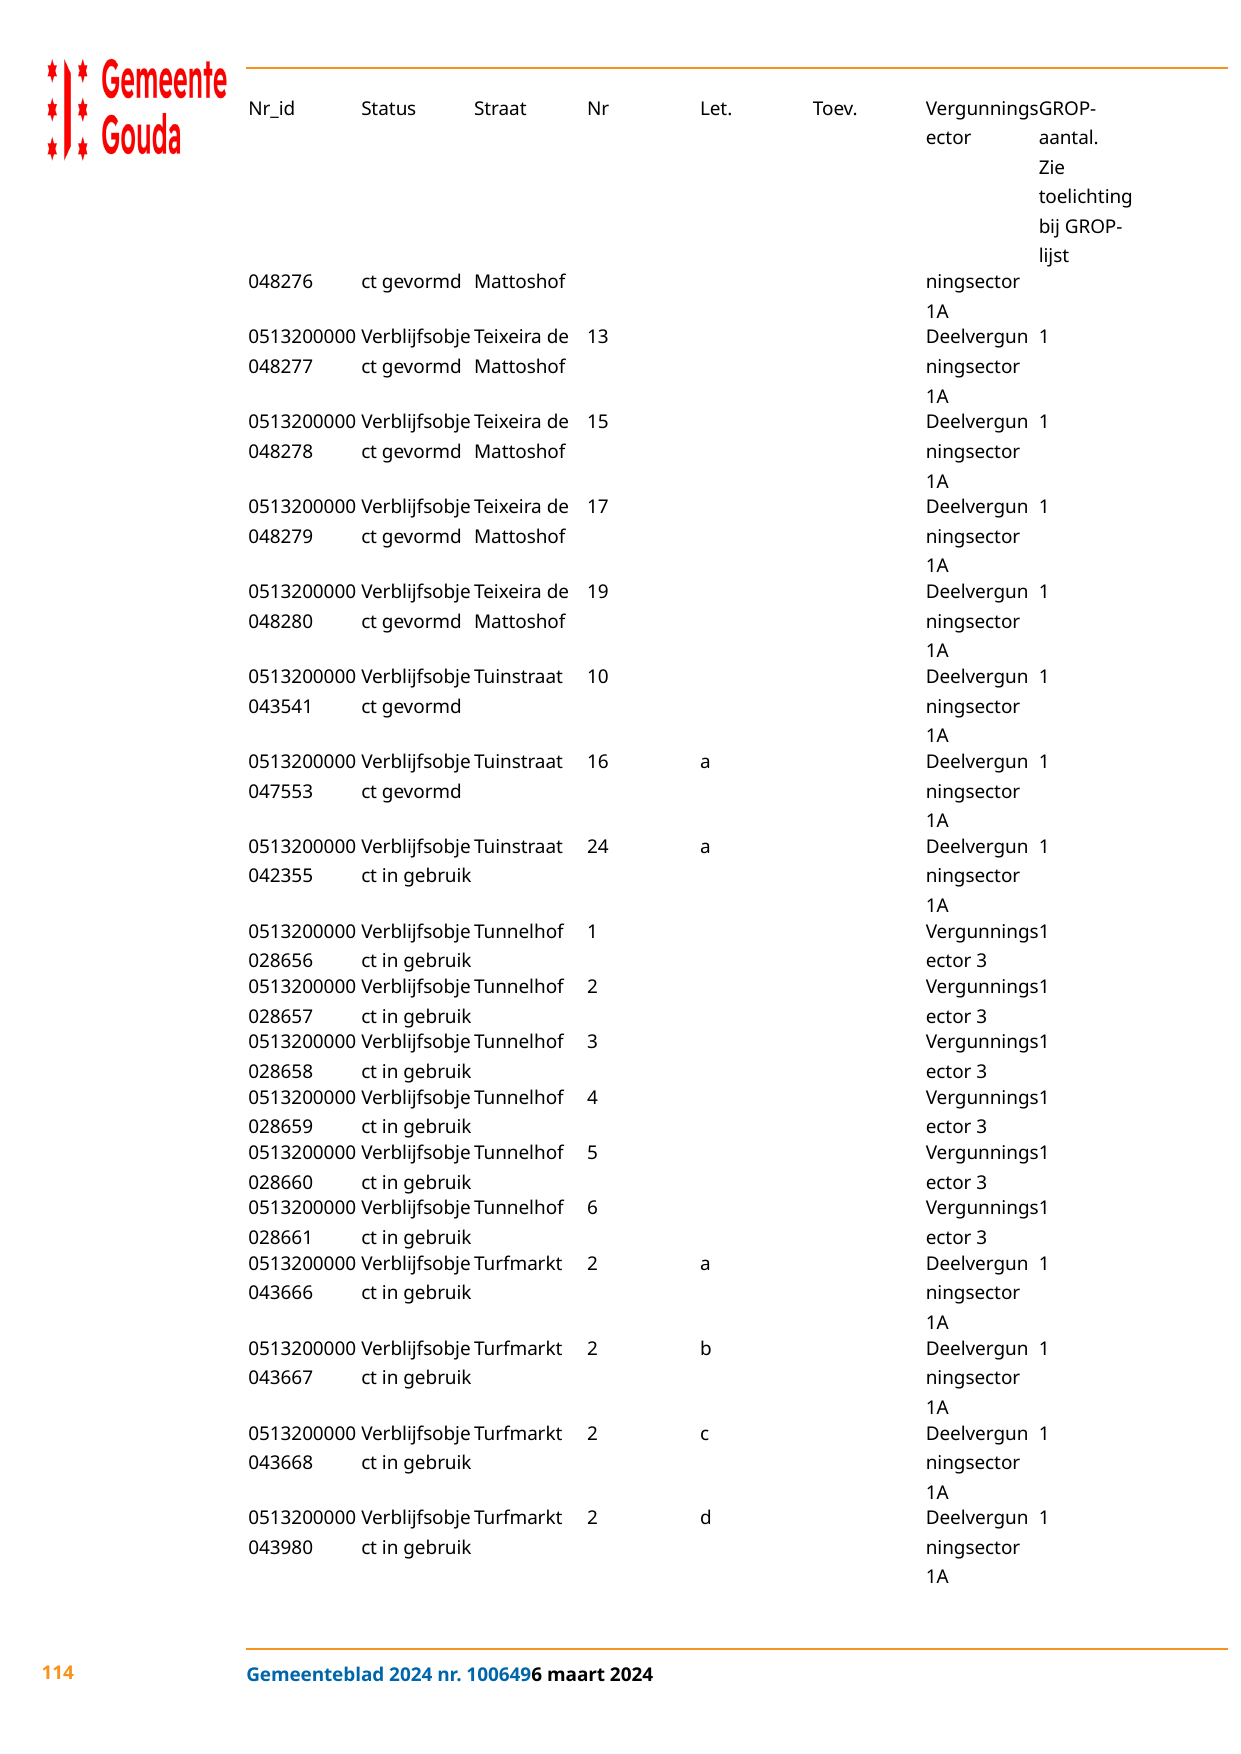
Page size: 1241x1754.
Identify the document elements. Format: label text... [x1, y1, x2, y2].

table_cell 0513200000048280 [248, 579, 361, 663]
table_header Toev. [813, 95, 926, 268]
table_cell Vergunningsector 3 [926, 1195, 1038, 1250]
table_cell [813, 1335, 926, 1420]
table_cell [700, 409, 813, 493]
table_header Status [361, 95, 474, 268]
table_cell Verblijfsobject in gebruik [361, 1084, 474, 1139]
table_cell 2 [587, 1505, 700, 1589]
table_cell 15 [587, 409, 700, 493]
table_cell 1 [1039, 1195, 1152, 1250]
table_cell Tunnelhof [474, 973, 587, 1029]
table_cell 0513200000043666 [248, 1250, 361, 1335]
table_cell 2 [587, 973, 700, 1029]
table_cell Deelvergunningsector 1A [926, 663, 1038, 748]
table_cell 6 [587, 1195, 700, 1250]
table_cell Teixeira de Mattoshof [474, 579, 587, 663]
table_cell 1 [1039, 494, 1152, 578]
table_cell Vergunningsector 3 [926, 1139, 1038, 1194]
table_cell 1 [1039, 748, 1152, 833]
table_cell 1 [1039, 1505, 1152, 1589]
table_cell [813, 663, 926, 748]
table_cell Deelvergunningsector 1A [926, 833, 1038, 918]
table_cell Tuinstraat [474, 663, 587, 748]
table_cell Verblijfsobject in gebruik [361, 1250, 474, 1335]
table_cell Verblijfsobject gevormd [361, 409, 474, 493]
table_cell Vergunningsector 3 [926, 973, 1038, 1029]
table_cell ct gevormd [361, 269, 474, 324]
table_cell [1039, 269, 1152, 324]
table_cell 0513200000028658 [248, 1029, 361, 1084]
table_cell 048276 [248, 269, 361, 324]
table_cell 1 [1039, 324, 1152, 409]
table_cell [813, 579, 926, 663]
table_cell [813, 1250, 926, 1335]
table_cell [813, 973, 926, 1029]
table_cell 1 [1039, 1084, 1152, 1139]
table_cell Turfmarkt [474, 1250, 587, 1335]
table_cell 1 [1039, 833, 1152, 918]
table_cell Tunnelhof [474, 1139, 587, 1194]
table_cell Deelvergunningsector 1A [926, 1420, 1038, 1504]
table_cell Deelvergunningsector 1A [926, 1250, 1038, 1335]
table_cell 1 [1039, 918, 1152, 973]
table_cell [700, 918, 813, 973]
table_cell [813, 1505, 926, 1589]
table_cell 24 [587, 833, 700, 918]
table_cell a [700, 748, 813, 833]
table_cell Vergunningsector 3 [926, 1084, 1038, 1139]
table_header Vergunningsector [926, 95, 1038, 268]
table_cell [813, 1029, 926, 1084]
table_header Nr_id [248, 95, 361, 268]
table_cell b [700, 1335, 813, 1420]
table_header GROP-aantal. Zie toelichting bij GROP-lijst [1039, 95, 1152, 268]
table_cell [700, 663, 813, 748]
table_cell ningsector 1A [926, 269, 1038, 324]
table_cell 1 [1039, 1250, 1152, 1335]
table_cell Verblijfsobject in gebruik [361, 1420, 474, 1504]
table_cell 0513200000047553 [248, 748, 361, 833]
table_cell 13 [587, 324, 700, 409]
table_cell c [700, 1420, 813, 1504]
table_cell Deelvergunningsector 1A [926, 409, 1038, 493]
table_cell d [700, 1505, 813, 1589]
table_cell [700, 1195, 813, 1250]
table_cell [813, 833, 926, 918]
table_cell Vergunningsector 3 [926, 918, 1038, 973]
table_cell 1 [1039, 579, 1152, 663]
table_cell 1 [1039, 973, 1152, 1029]
table_cell 10 [587, 663, 700, 748]
table_cell 0513200000043541 [248, 663, 361, 748]
table_cell [700, 494, 813, 578]
table_cell Turfmarkt [474, 1335, 587, 1420]
table_cell 0513200000043668 [248, 1420, 361, 1504]
table_cell Verblijfsobject gevormd [361, 748, 474, 833]
table_cell Deelvergunningsector 1A [926, 579, 1038, 663]
table_cell a [700, 833, 813, 918]
table_cell Deelvergunningsector 1A [926, 324, 1038, 409]
table_cell Verblijfsobject in gebruik [361, 1505, 474, 1589]
table_cell 0513200000048277 [248, 324, 361, 409]
table_cell Verblijfsobject in gebruik [361, 918, 474, 973]
table_cell Deelvergunningsector 1A [926, 1335, 1038, 1420]
table_cell 0513200000042355 [248, 833, 361, 918]
table_header Nr [587, 95, 700, 268]
table_cell [813, 1084, 926, 1139]
picture [41, 47, 231, 172]
table_cell Teixeira de Mattoshof [474, 494, 587, 578]
table_cell 0513200000028659 [248, 1084, 361, 1139]
table_cell 0513200000048278 [248, 409, 361, 493]
table_cell Verblijfsobject in gebruik [361, 833, 474, 918]
table_cell Deelvergunningsector 1A [926, 748, 1038, 833]
table_cell Verblijfsobject in gebruik [361, 973, 474, 1029]
table_cell 5 [587, 1139, 700, 1194]
table_cell Deelvergunningsector 1A [926, 1505, 1038, 1589]
table_cell [700, 1084, 813, 1139]
table_cell Turfmarkt [474, 1420, 587, 1504]
table_cell Tunnelhof [474, 1084, 587, 1139]
table_cell 0513200000028657 [248, 973, 361, 1029]
table_cell 1 [1039, 1420, 1152, 1504]
table_cell [813, 918, 926, 973]
table_cell [700, 324, 813, 409]
table_cell [700, 579, 813, 663]
table_cell Teixeira de Mattoshof [474, 324, 587, 409]
table_cell Verblijfsobject in gebruik [361, 1029, 474, 1084]
table_cell Vergunningsector 3 [926, 1029, 1038, 1084]
table_cell Tunnelhof [474, 1195, 587, 1250]
table_cell [700, 973, 813, 1029]
table_cell 0513200000048279 [248, 494, 361, 578]
table_cell 3 [587, 1029, 700, 1084]
table_cell 0513200000043667 [248, 1335, 361, 1420]
table_cell Deelvergunningsector 1A [926, 494, 1038, 578]
table_cell [700, 269, 813, 324]
table_cell [813, 1420, 926, 1504]
table_cell 17 [587, 494, 700, 578]
table_cell [813, 324, 926, 409]
table_cell a [700, 1250, 813, 1335]
table_cell Verblijfsobject gevormd [361, 324, 474, 409]
table_cell [813, 748, 926, 833]
table_cell 0513200000028656 [248, 918, 361, 973]
table_cell 16 [587, 748, 700, 833]
table_cell [813, 1195, 926, 1250]
table_cell 19 [587, 579, 700, 663]
table_cell 2 [587, 1420, 700, 1504]
table_cell 4 [587, 1084, 700, 1139]
table_cell Tunnelhof [474, 1029, 587, 1084]
table_cell Tunnelhof [474, 918, 587, 973]
table_cell [813, 269, 926, 324]
table_cell 1 [1039, 409, 1152, 493]
table_cell 2 [587, 1335, 700, 1420]
table_cell Verblijfsobject gevormd [361, 494, 474, 578]
table_cell [813, 494, 926, 578]
table_cell 2 [587, 1250, 700, 1335]
table_cell Verblijfsobject in gebruik [361, 1139, 474, 1194]
table_cell Tuinstraat [474, 748, 587, 833]
table_cell Teixeira de Mattoshof [474, 409, 587, 493]
table_cell [700, 1029, 813, 1084]
table_cell [587, 269, 700, 324]
table_cell Verblijfsobject gevormd [361, 579, 474, 663]
table_cell Verblijfsobject in gebruik [361, 1335, 474, 1420]
table_cell Mattoshof [474, 269, 587, 324]
table_cell 1 [1039, 1335, 1152, 1420]
table_cell Tuinstraat [474, 833, 587, 918]
table_cell 0513200000028660 [248, 1139, 361, 1194]
table_header Let. [700, 95, 813, 268]
table_cell [700, 1139, 813, 1194]
table_cell 1 [1039, 663, 1152, 748]
table_cell 1 [1039, 1029, 1152, 1084]
table_cell 0513200000043980 [248, 1505, 361, 1589]
table_header Straat [474, 95, 587, 268]
table_cell 1 [587, 918, 700, 973]
table_cell 0513200000028661 [248, 1195, 361, 1250]
table_cell Verblijfsobject gevormd [361, 663, 474, 748]
table_cell [813, 409, 926, 493]
table_cell Verblijfsobject in gebruik [361, 1195, 474, 1250]
table_cell [813, 1139, 926, 1194]
table_cell Turfmarkt [474, 1505, 587, 1589]
table_cell 1 [1039, 1139, 1152, 1194]
